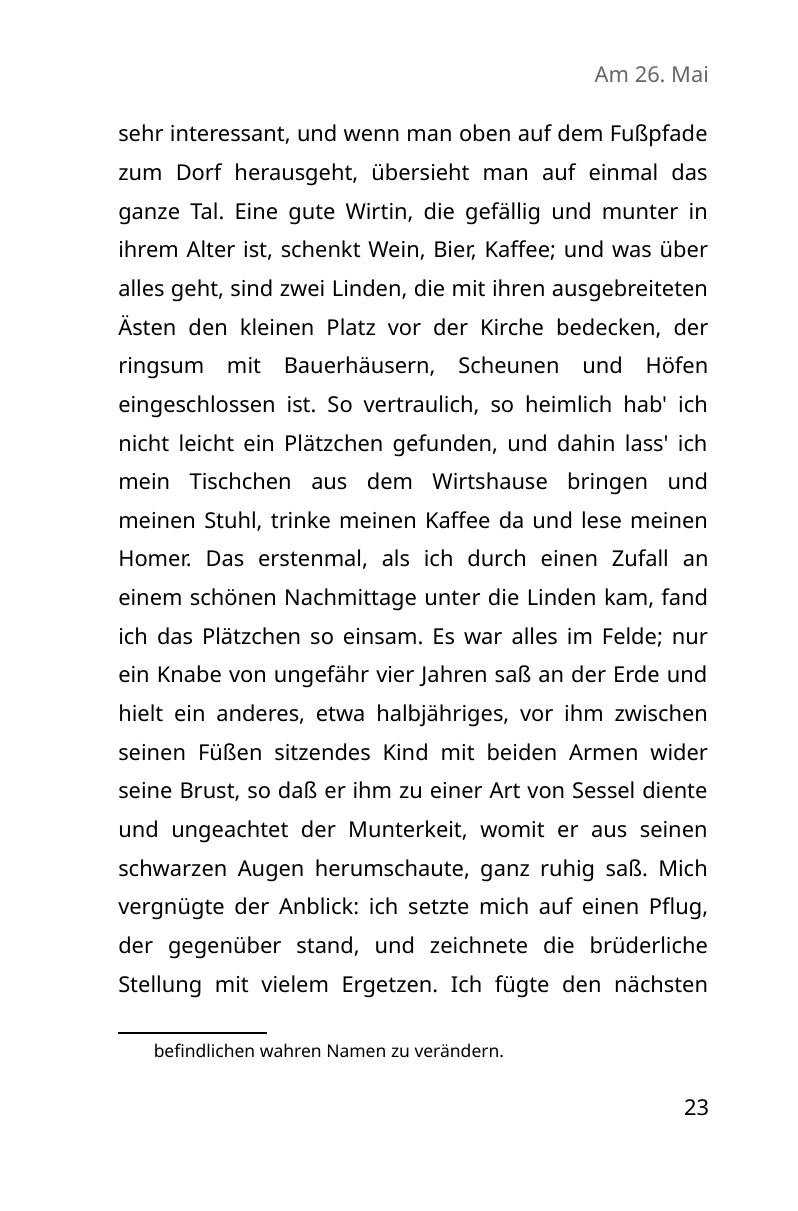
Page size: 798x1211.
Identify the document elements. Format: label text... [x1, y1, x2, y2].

text befindlichen wahren Namen zu verändern. [118, 1039, 709, 1063]
text sehr interessant, und wenn man oben auf dem Fußpfade zum Dorf herausgeht, übersieht man auf einmal das ganze Tal. Eine gute Wirtin, die gefällig und munter in ihrem Alter ist, schenkt Wein, Bier, Kaffee; und was über alles geht, sind zwei Linden, die mit ihren ausgebreiteten Ästen den kleinen Platz vor der Kirche bedecken, der ringsum mit Bauerhäusern, Scheunen und Höfen eingeschlossen ist. So vertraulich, so heimlich hab' ich nicht leicht ein Plätzchen gefunden, und dahin lass' ich mein Tischchen aus dem Wirtshause bringen und meinen Stuhl, trinke meinen Kaffee da und lese meinen Homer. Das erstenmal, als ich durch einen Zufall an einem schönen Nachmittage unter die Linden kam, fand ich das Plätzchen so einsam. Es war alles im Felde; nur ein Knabe von ungefähr vier Jahren saß an der Erde und hielt ein anderes, etwa halbjähriges, vor ihm zwischen seinen Füßen sitzendes Kind mit beiden Armen wider seine Brust, so daß er ihm zu einer Art von Sessel diente und ungeachtet der Munterkeit, womit er aus seinen schwarzen Augen herumschaute, ganz ruhig saß. Mich vergnügte der Anblick: ich setzte mich auf einen Pflug, der gegenüber stand, und zeichnete die brüderliche Stellung mit vielem Ergetzen. Ich fügte den nächsten [118, 118, 709, 998]
